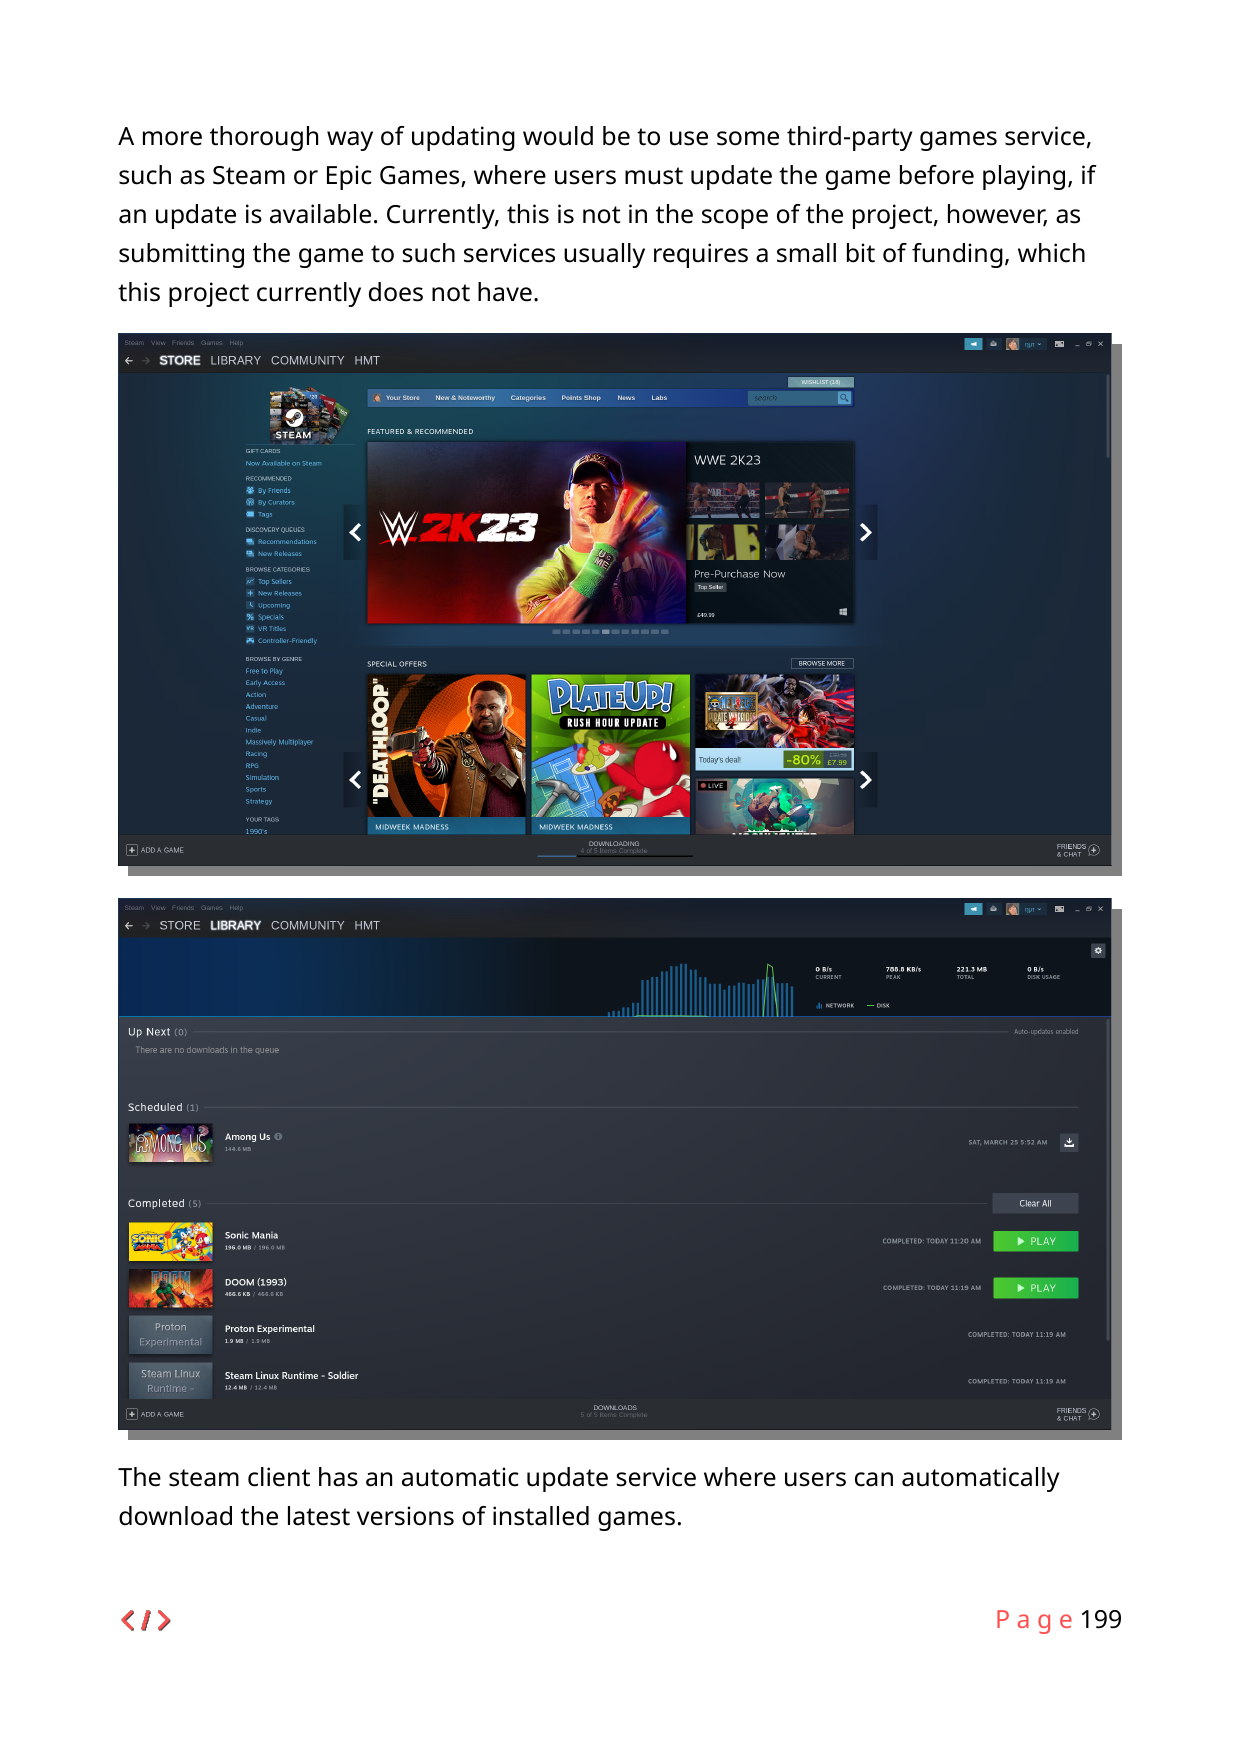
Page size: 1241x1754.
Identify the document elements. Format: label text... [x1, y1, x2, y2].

picture [118, 333, 1112, 866]
picture [118, 898, 1112, 1430]
text [118, 328, 1122, 344]
text The steam client has an automatic update service where users can automatically download the latest versions of installed games. [118, 1430, 1122, 1532]
picture [116, 1591, 175, 1649]
text [118, 866, 1122, 909]
text A more thorough way of updating would be to use some third-party games service, such as Steam or Epic Games, where users must update the game before playing, if an update is available. Currently, this is not in the scope of the project, however, as submitting the game to such services usually requires a small bit of funding, which this project currently does not have. [118, 118, 1122, 309]
